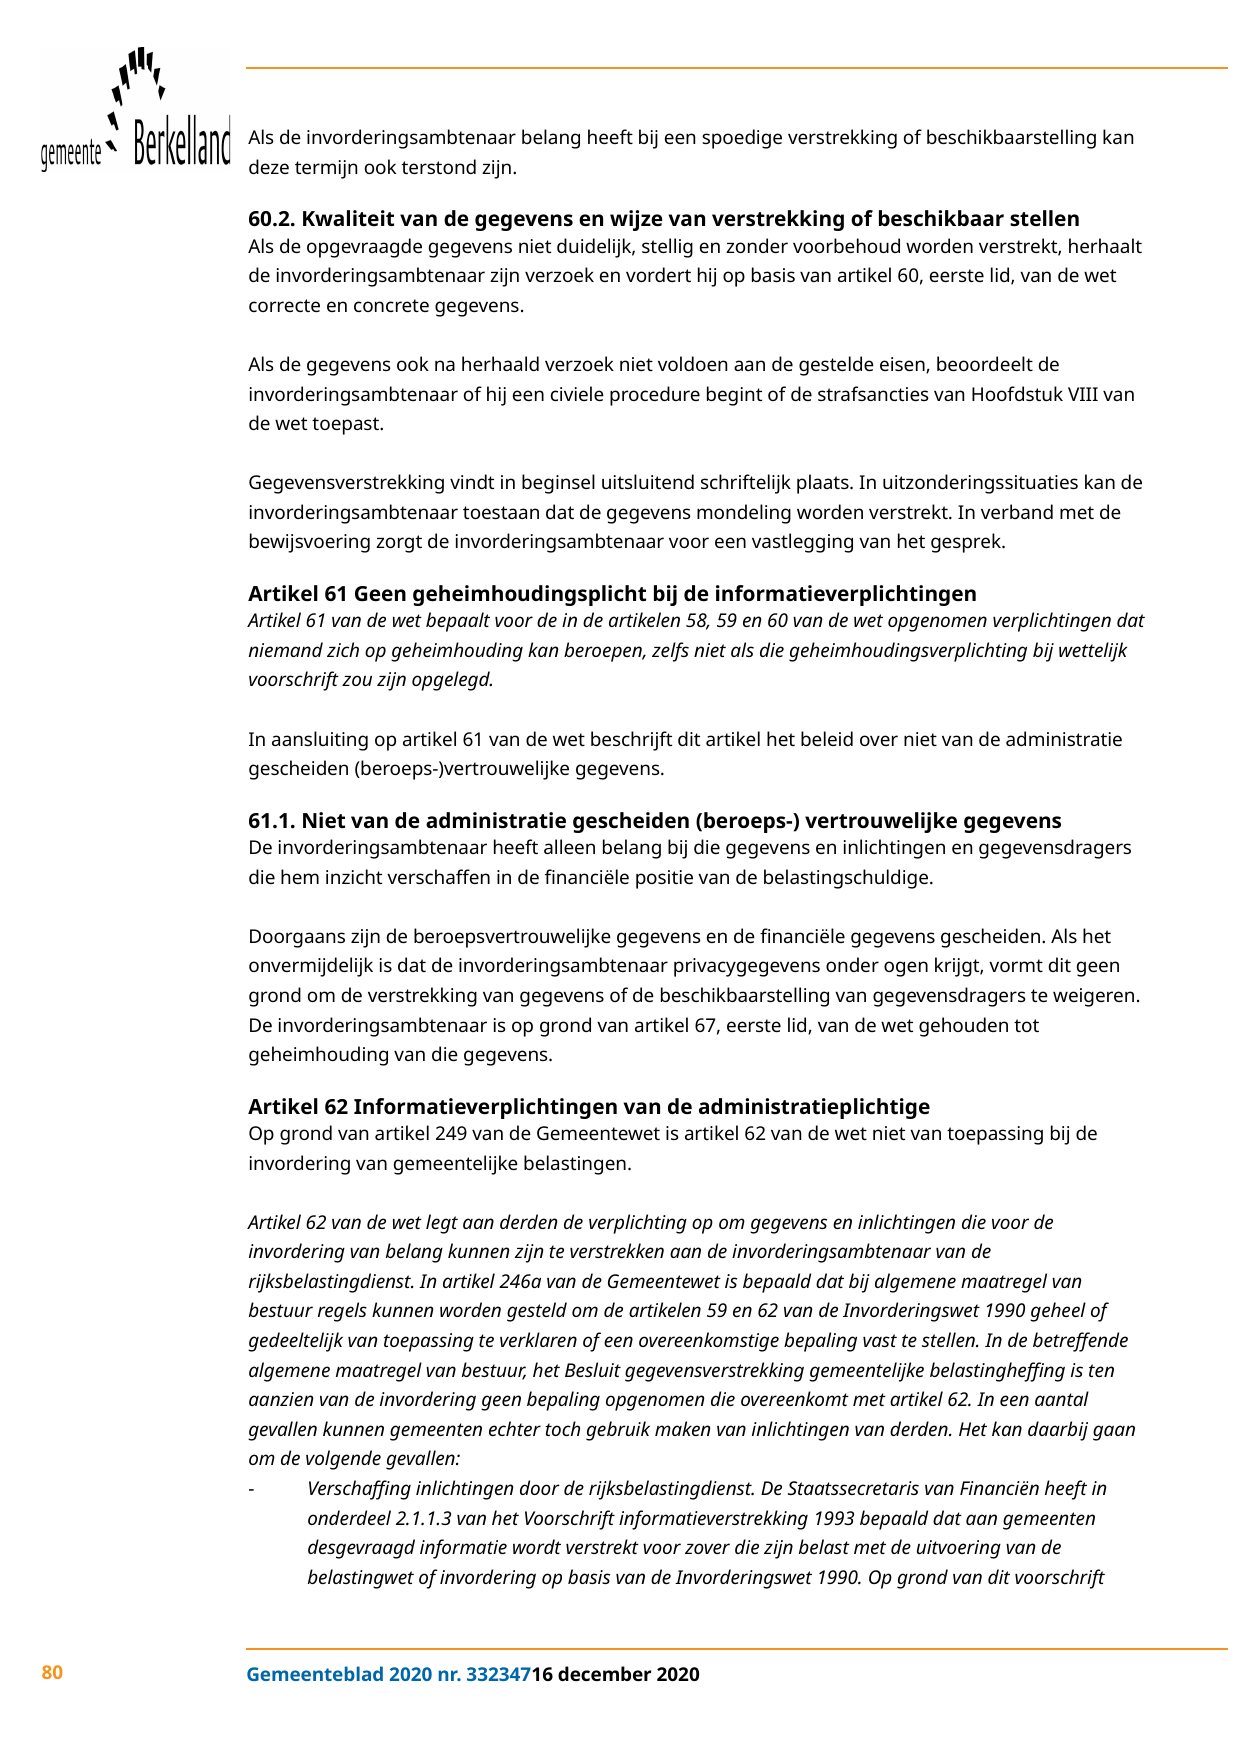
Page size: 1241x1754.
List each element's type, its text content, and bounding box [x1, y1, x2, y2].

text Als de invorderingsambtenaar belang heeft bij een spoedige verstrekking of beschikbaarstelling kan deze termijn ook terstond zijn. [248, 124, 1152, 180]
list Verschaffing inlichtingen door de rijksbelastingdienst. De Staatssecretaris van Financiën heeft in onderdeel 2.1.1.3 van het Voorschrift informatieverstrekking 1993 bepaald dat aan gemeenten desgevraagd informatie wordt verstrekt voor zover die zijn belast met de uitvoering van de belastingwet of invordering op basis van de Invorderingswet 1990. Op grond van dit voorschrift [248, 1475, 1152, 1590]
text Op grond van artikel 249 van de Gemeentewet is artikel 62 van de wet niet van toepassing bij de invordering van gemeentelijke belastingen. [248, 1120, 1152, 1176]
text Artikel 61 van de wet bepaalt voor de in de artikelen 58, 59 en 60 van de wet opgenomen verplichtingen dat niemand zich op geheimhouding kan beroepen, zelfs niet als die geheimhoudingsverplichting bij wettelijk voorschrift zou zijn opgelegd. [248, 607, 1152, 692]
text 61.1. Niet van de administratie gescheiden (beroeps-) vertrouwelijke gegevens [248, 806, 1152, 834]
text Artikel 61 Geen geheimhoudingsplicht bij de informatieverplichtingen [248, 579, 1152, 607]
text Doorgaans zijn de beroepsvertrouwelijke gegevens en de financiële gegevens gescheiden. Als het onvermijdelijk is dat de invorderingsambtenaar privacygegevens onder ogen krijgt, vormt dit geen grond om de verstrekking van gegevens of de beschikbaarstelling van gegevensdragers te weigeren. De invorderingsambtenaar is op grond van artikel 67, eerste lid, van de wet gehouden tot geheimhouding van die gegevens. [248, 923, 1152, 1067]
text Gegevensverstrekking vindt in beginsel uitsluitend schriftelijk plaats. In uitzonderingssituaties kan de invorderingsambtenaar toestaan dat de gegevens mondeling worden verstrekt. In verband met de bewijsvoering zorgt de invorderingsambtenaar voor een vastlegging van het gesprek. [248, 469, 1152, 554]
text Als de gegevens ook na herhaald verzoek niet voldoen aan de gestelde eisen, beoordeelt de invorderingsambtenaar of hij een civiele procedure begint of de strafsancties van Hoofdstuk VIII van de wet toepast. [248, 351, 1152, 436]
text Als de opgevraagde gegevens niet duidelijk, stellig en zonder voorbehoud worden verstrekt, herhaalt de invorderingsambtenaar zijn verzoek en vordert hij op basis van artikel 60, eerste lid, van de wet correcte en concrete gegevens. [248, 233, 1152, 318]
text Artikel 62 Informatieverplichtingen van de administratieplichtige [248, 1092, 1152, 1120]
text 60.2. Kwaliteit van de gegevens en wijze van verstrekking of beschikbaar stellen [248, 204, 1152, 233]
picture [41, 47, 231, 172]
text Artikel 62 van de wet legt aan derden de verplichting op om gegevens en inlichtingen die voor de invordering van belang kunnen zijn te verstrekken aan de invorderingsambtenaar van de rijksbelastingdienst. In artikel 246a van de Gemeentewet is bepaald dat bij algemene maatregel van bestuur regels kunnen worden gesteld om de artikelen 59 en 62 van de Invorderingswet 1990 geheel of gedeeltelijk van toepassing te verklaren of een overeenkomstige bepaling vast te stellen. In de betreffende algemene maatregel van bestuur, het Besluit gegevensverstrekking gemeentelijke belastingheffing is ten aanzien van de invordering geen bepaling opgenomen die overeenkomt met artikel 62. In een aantal gevallen kunnen gemeenten echter toch gebruik maken van inlichtingen van derden. Het kan daarbij gaan om de volgende gevallen: [248, 1209, 1152, 1471]
text In aansluiting op artikel 61 van de wet beschrijft dit artikel het beleid over niet van de administratie gescheiden (beroeps-)vertrouwelijke gegevens. [248, 726, 1152, 781]
text De invorderingsambtenaar heeft alleen belang bij die gegevens en inlichtingen en gegevensdragers die hem inzicht verschaffen in de financiële positie van de belastingschuldige. [248, 834, 1152, 889]
